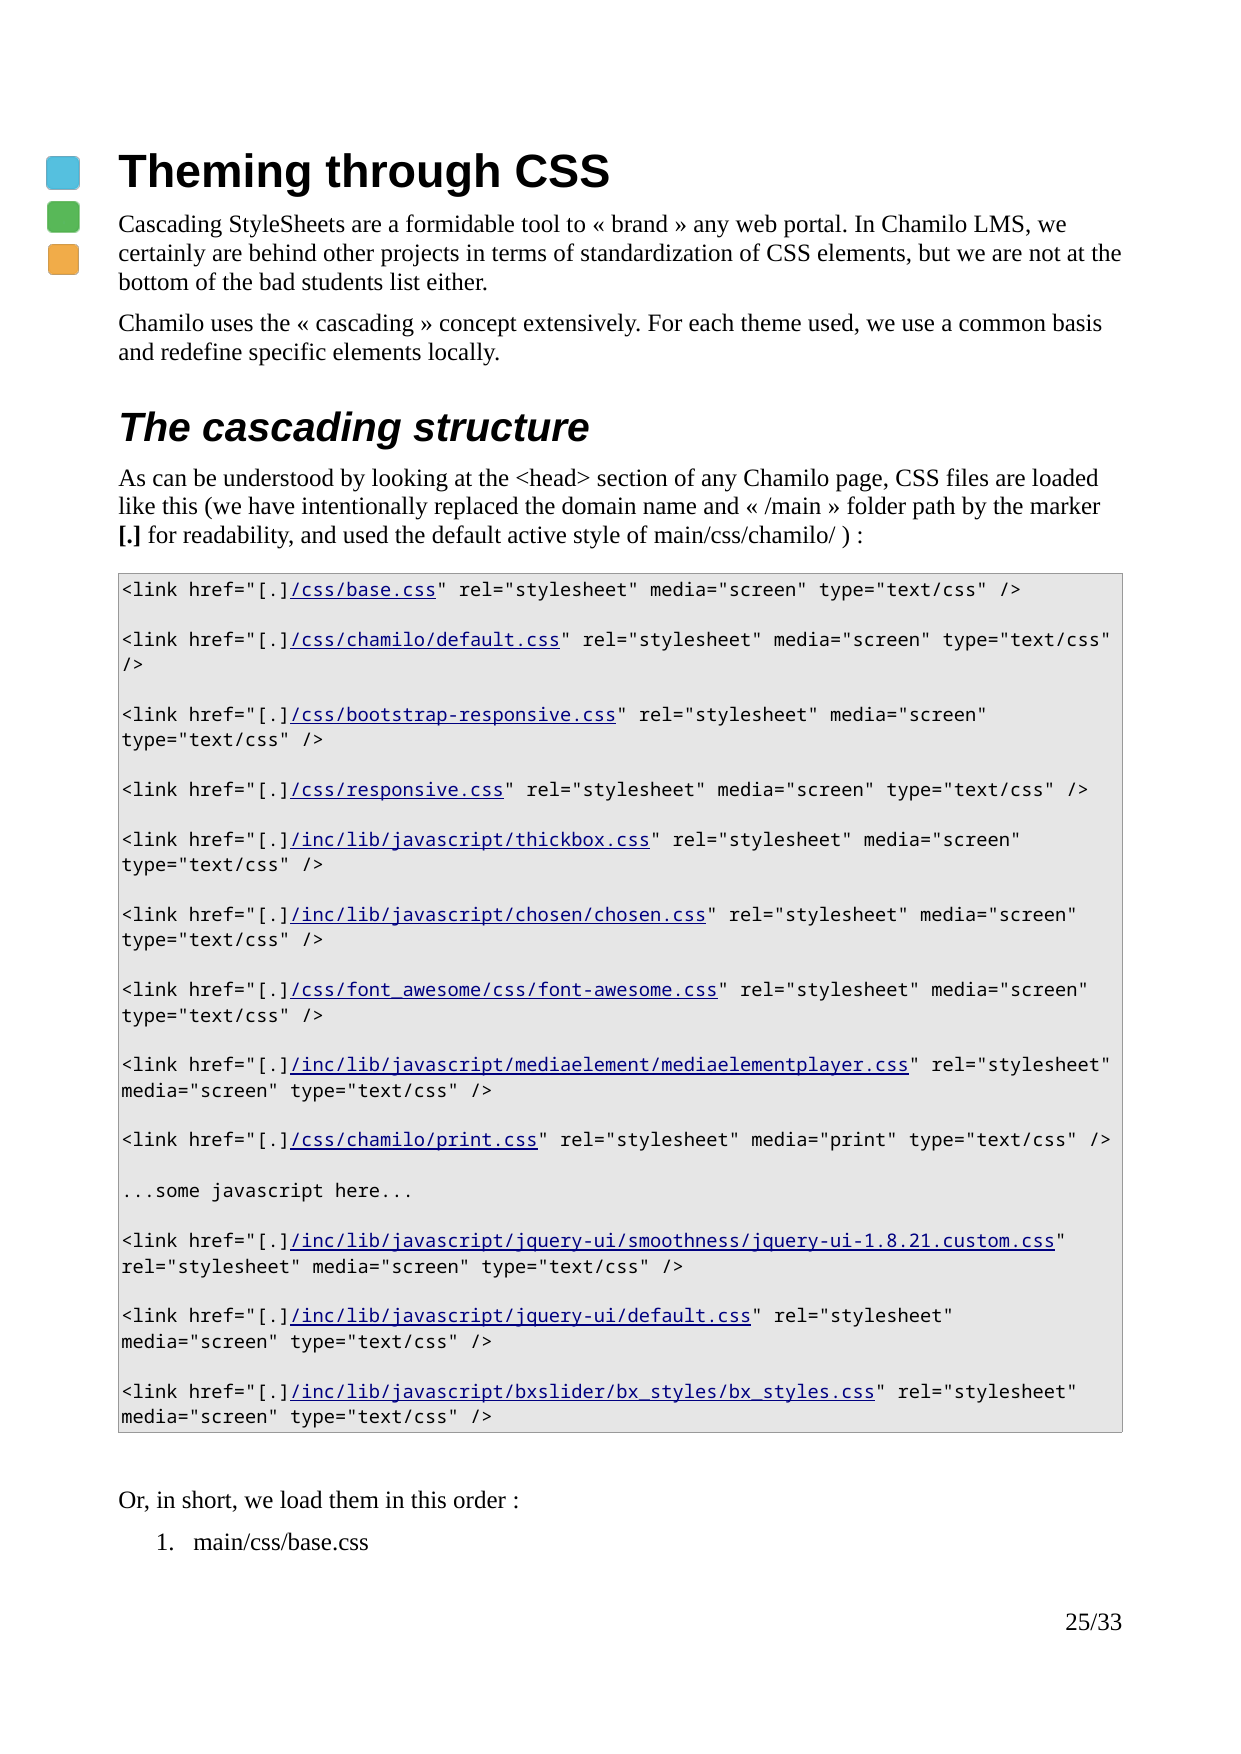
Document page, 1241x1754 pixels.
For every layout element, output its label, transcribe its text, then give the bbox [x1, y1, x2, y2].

text <link href="[.]/inc/lib/javascript/jquery-ui/smoothness/jquery-ui-1.8.21.custom.css" rel="stylesheet" media="screen" type="text/css" /> [119, 1224, 1122, 1278]
text <link href="[.]/inc/lib/javascript/chosen/chosen.css" rel="stylesheet" media="screen" type="text/css" /> [119, 898, 1122, 952]
text Or, in short, we load them in this order : [118, 1486, 1122, 1514]
text <link href="[.]/css/base.css" rel="stylesheet" media="screen" type="text/css" /> [119, 574, 1122, 602]
text <link href="[.]/css/chamilo/print.css" rel="stylesheet" media="print" type="text/css" /> ...some javascript here... [119, 1124, 1122, 1203]
text <link href="[.]/inc/lib/javascript/bxslider/bx_styles/bx_styles.css" rel="stylesheet" media="screen" type="text/css" /> [119, 1375, 1122, 1432]
text Chamilo uses the « cascading » concept extensively. For each theme used, we use a common basis and redefine specific elements locally. [118, 308, 1122, 366]
text <link href="[.]/inc/lib/javascript/mediaelement/mediaelementplayer.css" rel="stylesheet" media="screen" type="text/css" /> [119, 1048, 1122, 1103]
text As can be understood by looking at the <head> section of any Chamilo page, CSS files are loaded like this (we have intentionally replaced the domain name and « /main » folder path by the marker [.] for readability, and used the default active style of main/css/chamilo/ ) : [118, 463, 1122, 549]
subtitle Theming through CSS [118, 143, 1122, 197]
text <link href="[.]/css/font_awesome/css/font-awesome.css" rel="stylesheet" media="screen" type="text/css" /> [119, 973, 1122, 1027]
subtitle The cascading structure [118, 403, 1122, 450]
picture [46, 200, 80, 234]
picture [47, 243, 80, 276]
text <link href="[.]/inc/lib/javascript/jquery-ui/default.css" rel="stylesheet" media="screen" type="text/css" /> [119, 1300, 1122, 1354]
text <link href="[.]/css/bootstrap-responsive.css" rel="stylesheet" media="screen" type="text/css" /> [119, 698, 1122, 752]
list main/css/base.css [156, 1527, 1122, 1556]
text <link href="[.]/css/chamilo/default.css" rel="stylesheet" media="screen" type="text/css" /> [119, 623, 1122, 677]
text <link href="[.]/css/responsive.css" rel="stylesheet" media="screen" type="text/css" /> [119, 773, 1122, 802]
text <link href="[.]/inc/lib/javascript/thickbox.css" rel="stylesheet" media="screen" type="text/css" /> [119, 823, 1122, 877]
picture [45, 156, 81, 191]
text Cascading StyleSheets are a formidable tool to « brand » any web portal. In Chamilo LMS, we certainly are behind other projects in terms of standardization of CSS elements, but we are not at the bottom of the bad students list either. [118, 209, 1122, 296]
